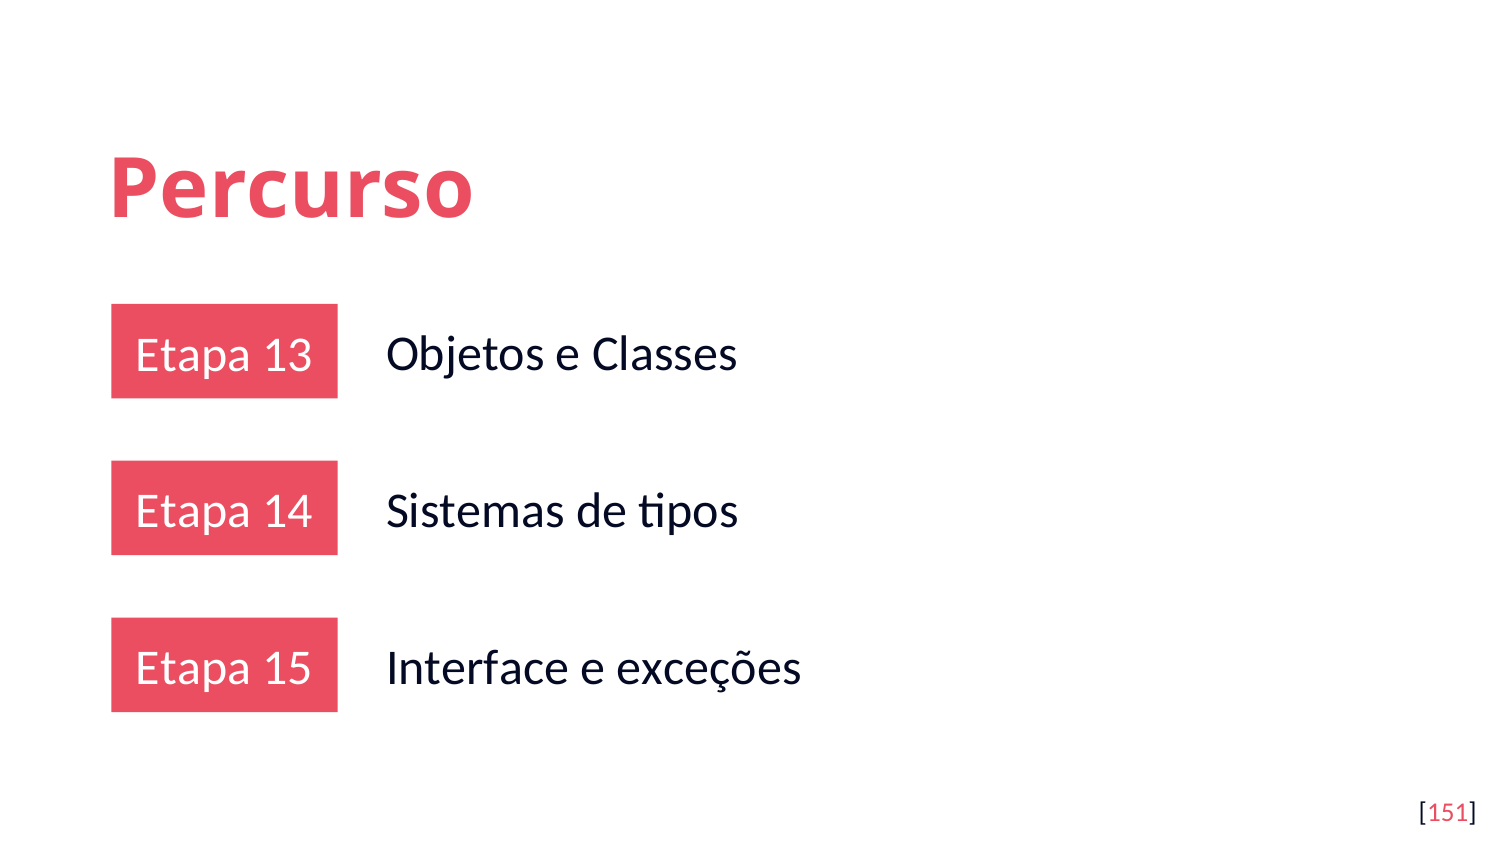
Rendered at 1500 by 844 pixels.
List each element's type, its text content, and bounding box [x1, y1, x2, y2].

text_box Etapa 13 [111, 303, 338, 399]
text_box Percurso [92, 104, 1309, 243]
text_box Sistemas de tipos [371, 470, 1384, 546]
slide_number [151] [1403, 779, 1494, 844]
text_box Etapa 14 [111, 460, 338, 556]
text_box Etapa 15 [111, 617, 338, 713]
text_box Interface e exceções [371, 627, 1384, 703]
text_box Objetos e Classes [371, 313, 1384, 389]
